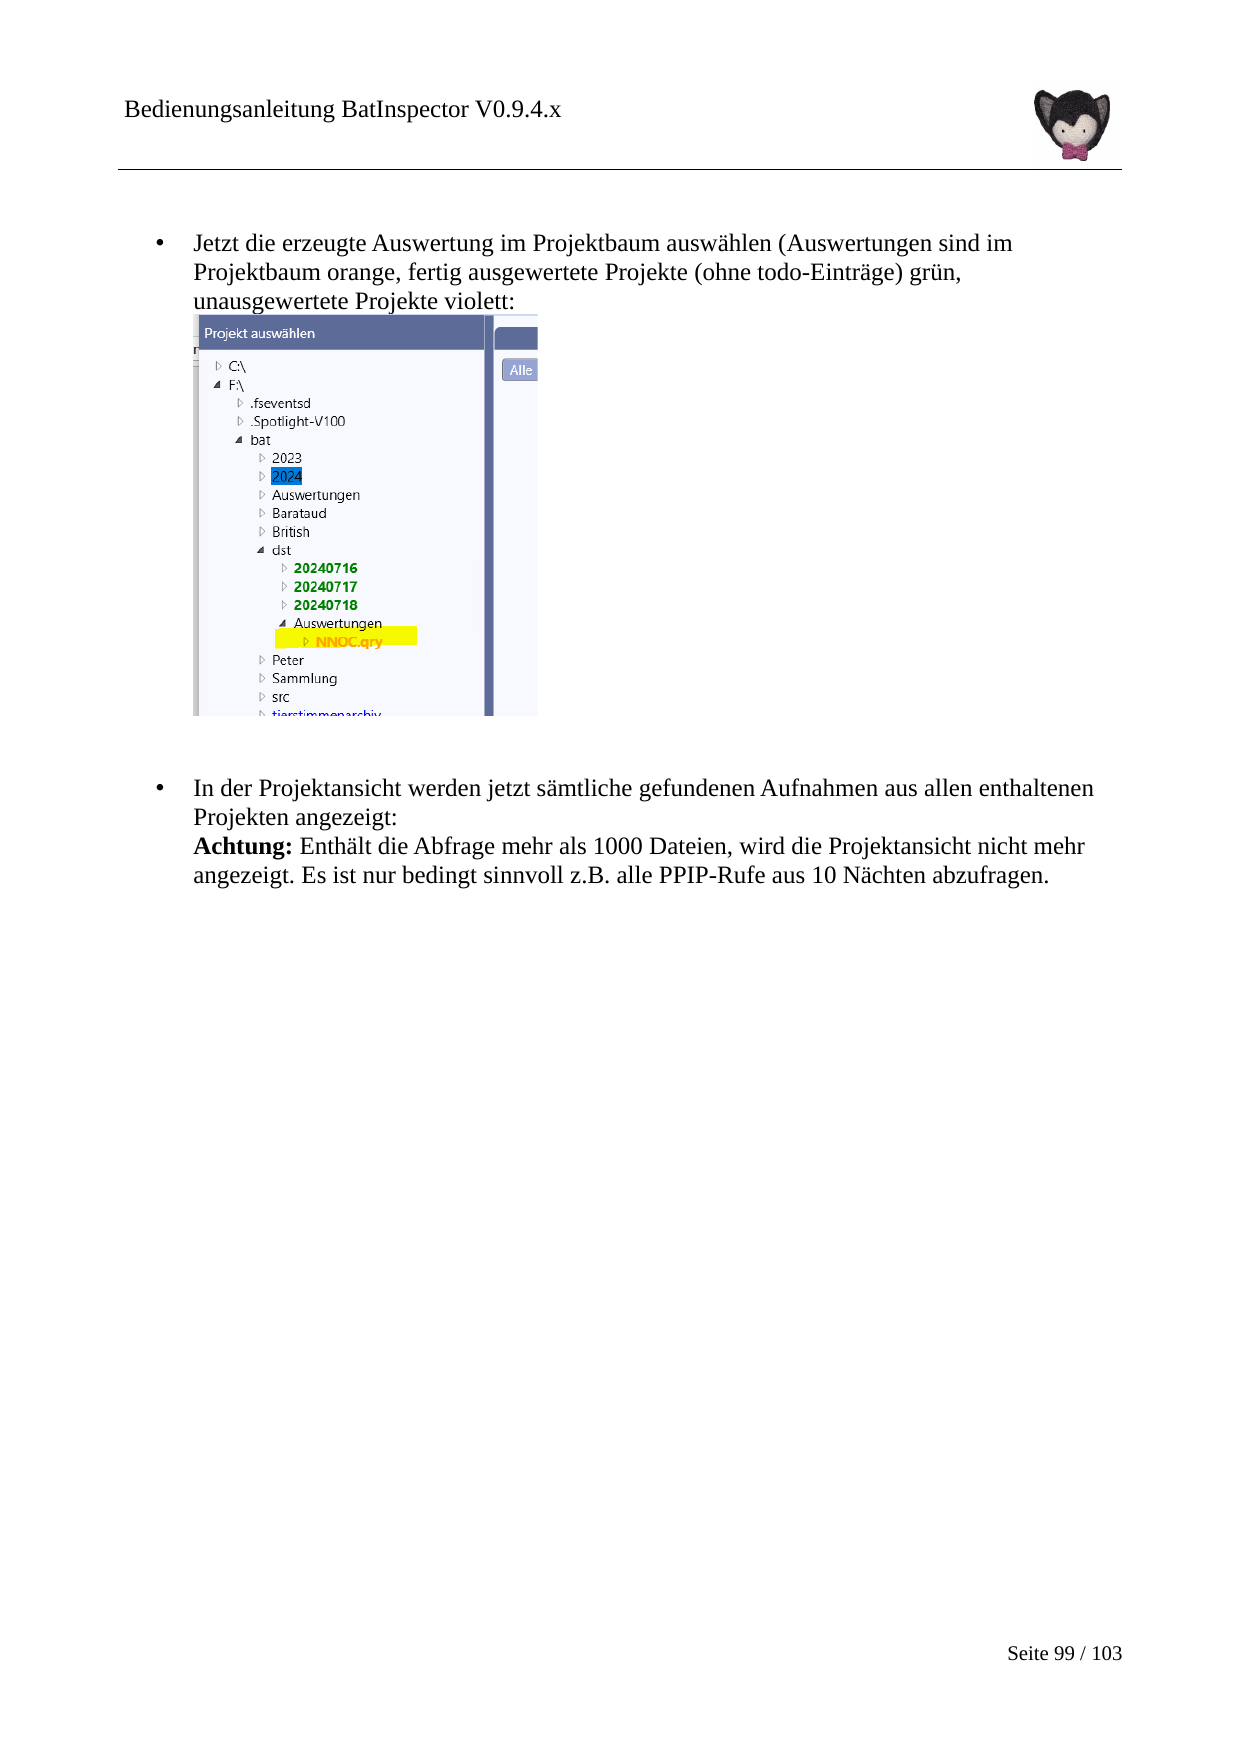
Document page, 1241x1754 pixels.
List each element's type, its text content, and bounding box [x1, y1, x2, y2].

picture [193, 314, 538, 716]
picture [1030, 80, 1119, 169]
list Jetzt die erzeugte Auswertung im Projektbaum auswählen (Auswertungen sind im Projektbaum orange, fertig ausgewertete Projekte (ohne todo-Einträge) grün, unausgewertete Projekte violett: [156, 228, 1122, 773]
list In der Projektansicht werden jetzt sämtliche gefundenen Aufnahmen aus allen enthaltenen Projekten angezeigt: Achtung: Enthält die Abfrage mehr als 1000 Dateien, wird die Projektansicht nicht mehr angezeigt. Es ist nur bedingt sinnvoll z.B. alle PPIP-Rufe aus 10 Nächten abzufragen. [156, 773, 1122, 888]
